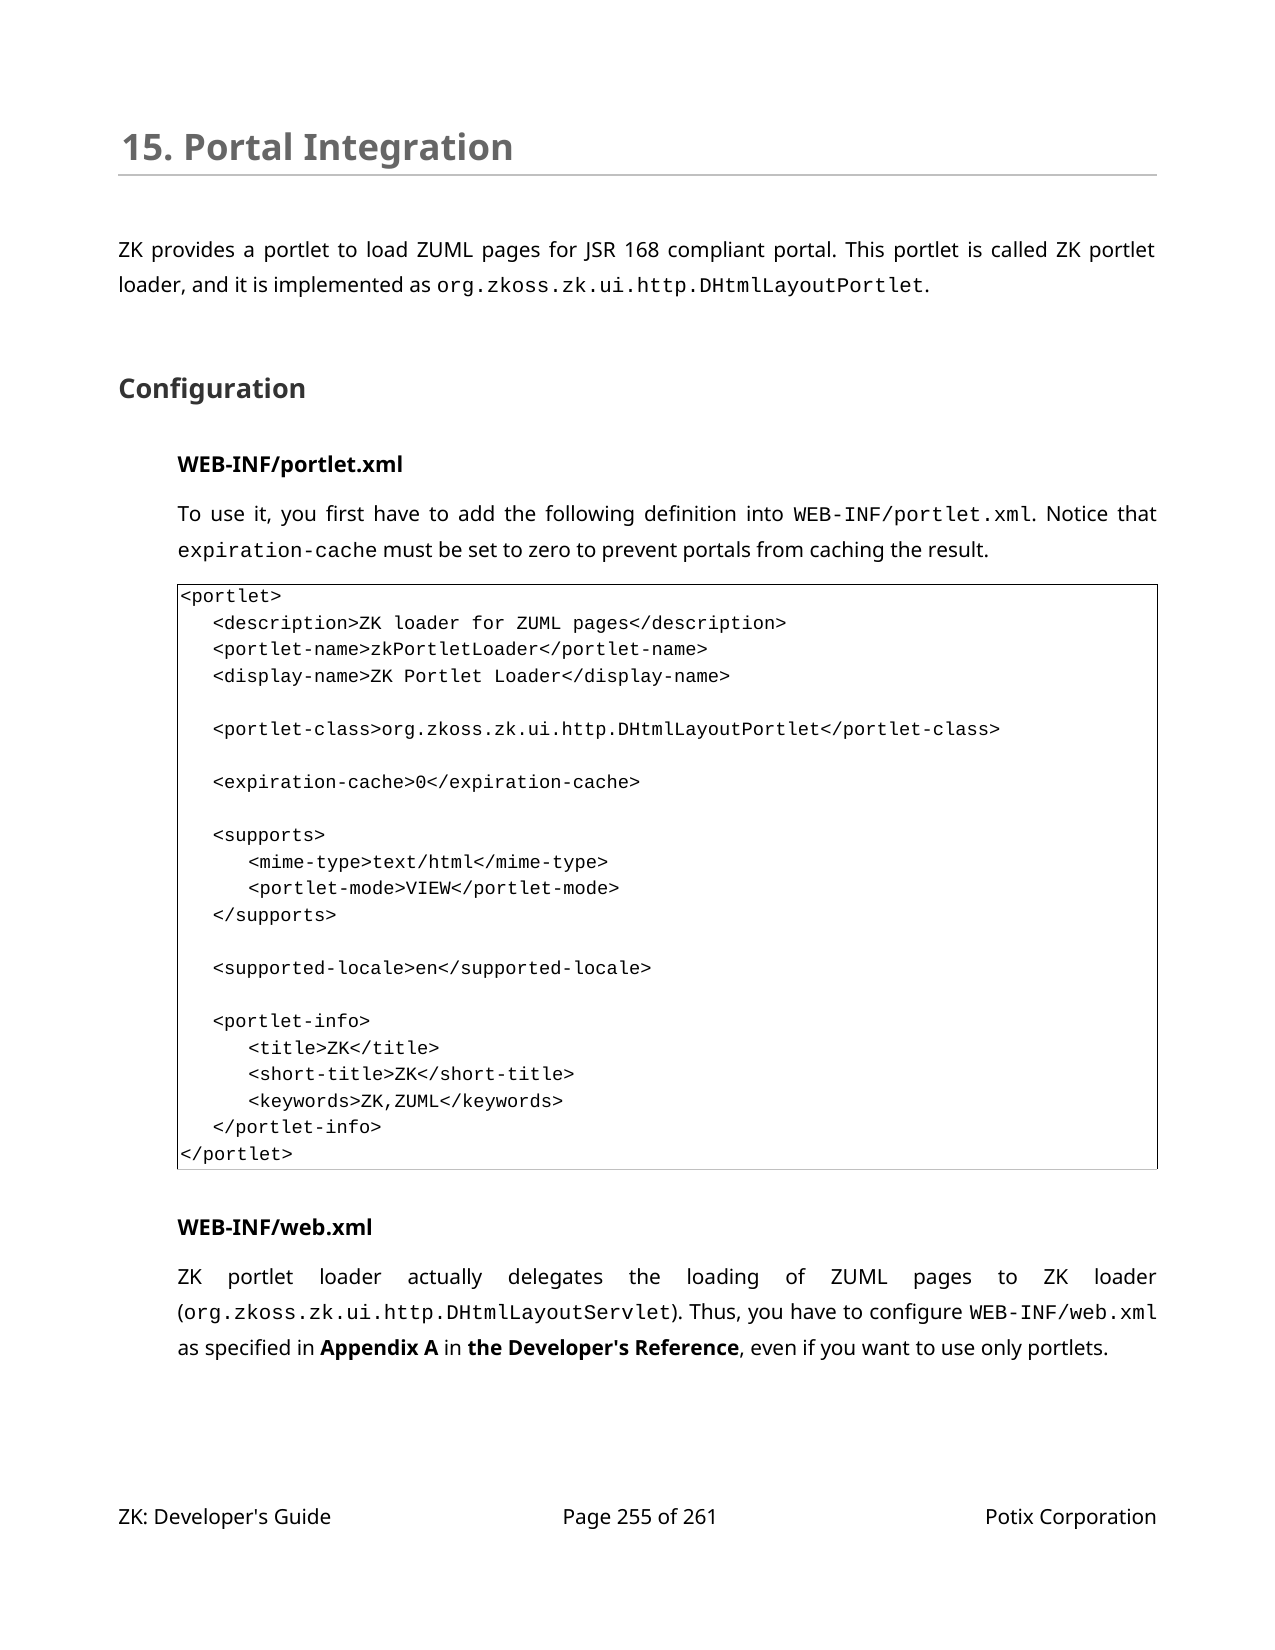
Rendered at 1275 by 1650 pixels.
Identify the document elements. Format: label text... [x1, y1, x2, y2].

text ZK portlet loader actually delegates the loading of ZUML pages to ZK loader (org.zkoss.zk.ui.http.DHtmlLayoutServlet). Thus, you have to configure WEB-INF/web.xml as specified in Appendix A in the Developer's Reference, even if you want to use only portlets. [177, 1262, 1157, 1361]
subtitle Configuration [118, 369, 1157, 406]
subtitle WEB-INF/web.xml [177, 1212, 1157, 1242]
subtitle WEB-INF/portlet.xml [177, 449, 1157, 479]
text To use it, you first have to add the following definition into WEB-INF/portlet.xml. Notice that expiration-cache must be set to zero to prevent portals from caching the result. [177, 499, 1157, 563]
text <portlet> <description>ZK loader for ZUML pages</description> <portlet-name>zkPortletLoader</portlet-name> <display-name>ZK Portlet Loader</display-name> <portlet-class>org.zkoss.zk.ui.http.DHtmlLayoutPortlet</portlet-class> <expiration-cache>0</expiration-cache> <supports> <mime-type>text/html</mime-type> <portlet-mode>VIEW</portlet-mode> </supports> <supported-locale>en</supported-locale> <portlet-info> <title>ZK</title> <short-title>ZK</short-title> <keywords>ZK,ZUML</keywords> </portlet-info> </portlet> [178, 585, 1157, 1169]
subtitle 15. Portal Integration [118, 118, 1157, 174]
text ZK provides a portlet to load ZUML pages for JSR 168 compliant portal. This portlet is called ZK portlet loader, and it is implemented as org.zkoss.zk.ui.http.DHtmlLayoutPortlet. [118, 235, 1157, 299]
